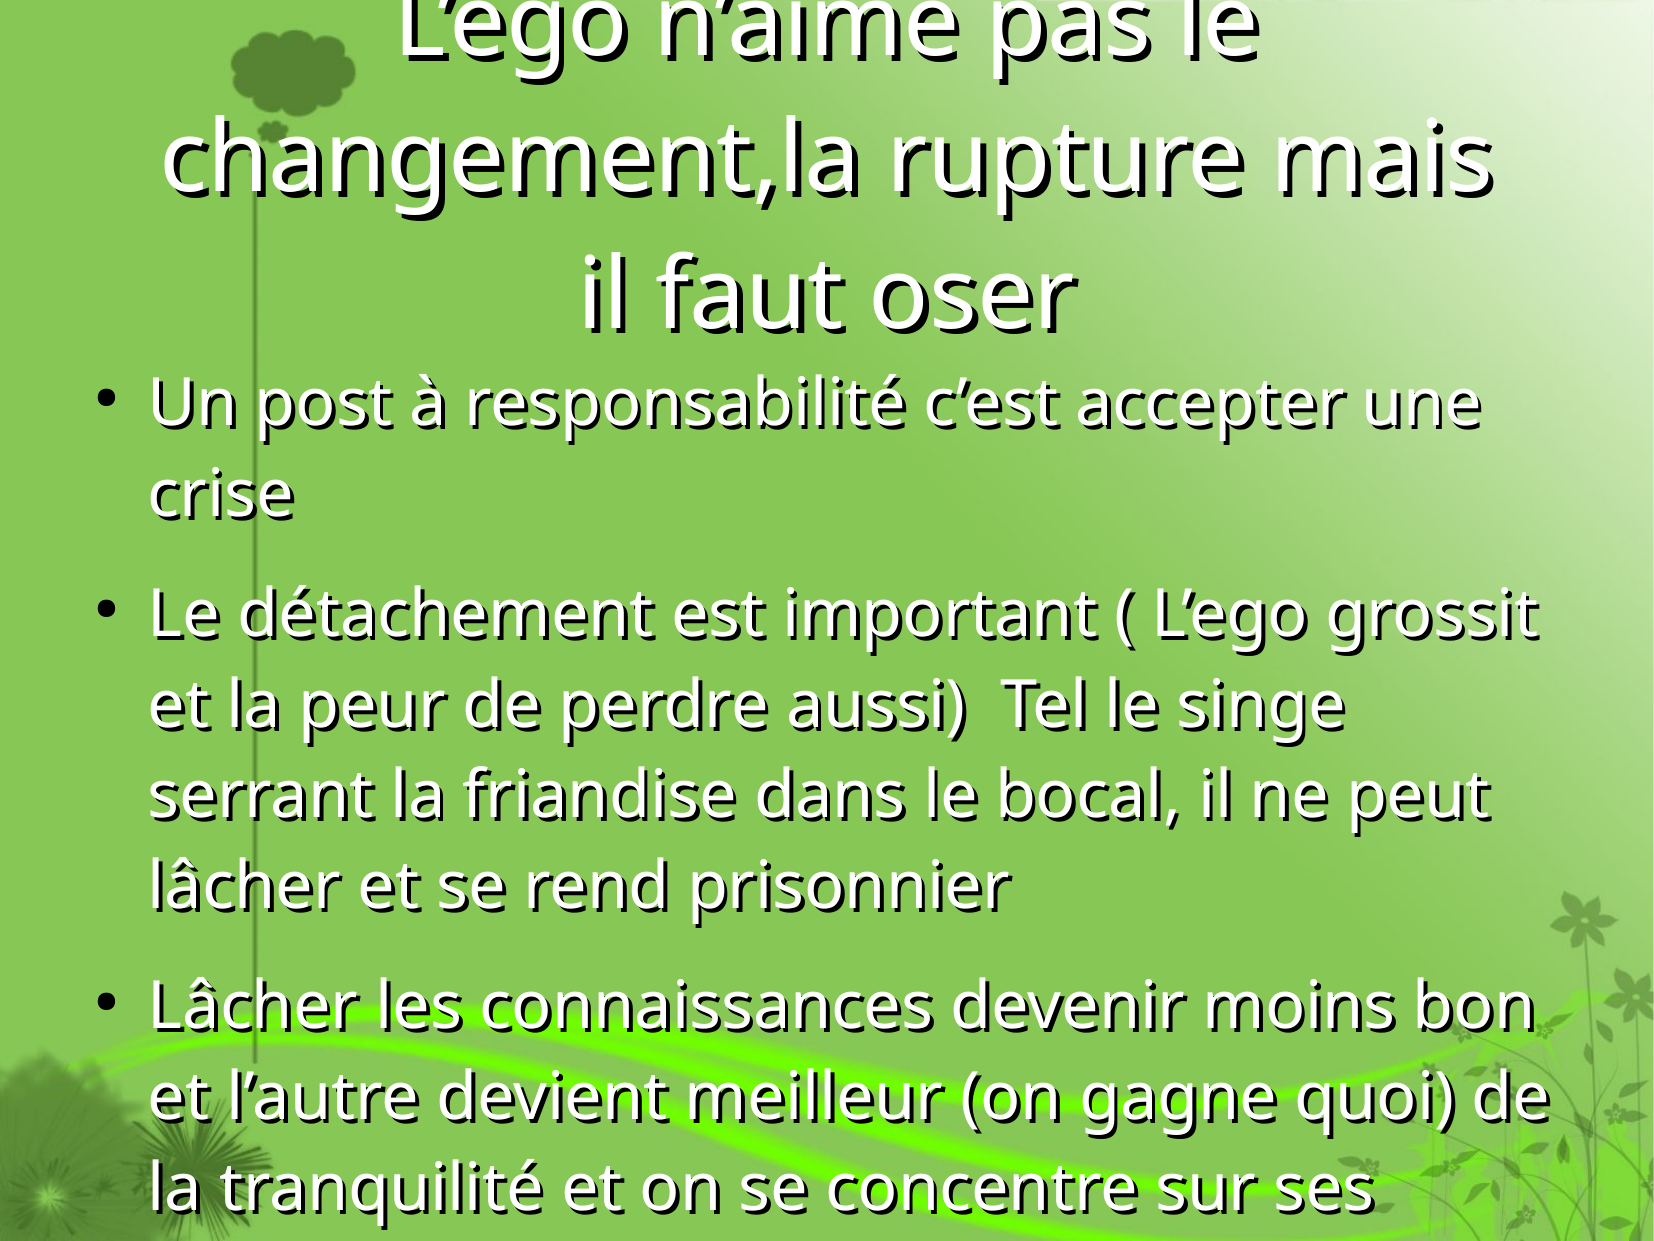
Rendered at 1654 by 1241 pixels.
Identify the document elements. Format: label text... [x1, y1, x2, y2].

picture [0, 0, 1654, 1241]
title L’ego n’aime pas le changement,la rupture mais il faut oser [82, 0, 1571, 328]
list Un post à responsabilité c’est accepter une crise Le détachement est important ( L’ego grossit et la peur de perdre aussi) Tel le singe serrant la friandise dans le bocal, il ne peut lâcher et se rend prisonnier Lâcher les connaissances devenir moins bon et l’autre devient meilleur (on gagne quoi) de la tranquilité et on se concentre sur ses talents Oser tout donner, plonger sinon finir tout sec [76, 354, 1565, 1241]
